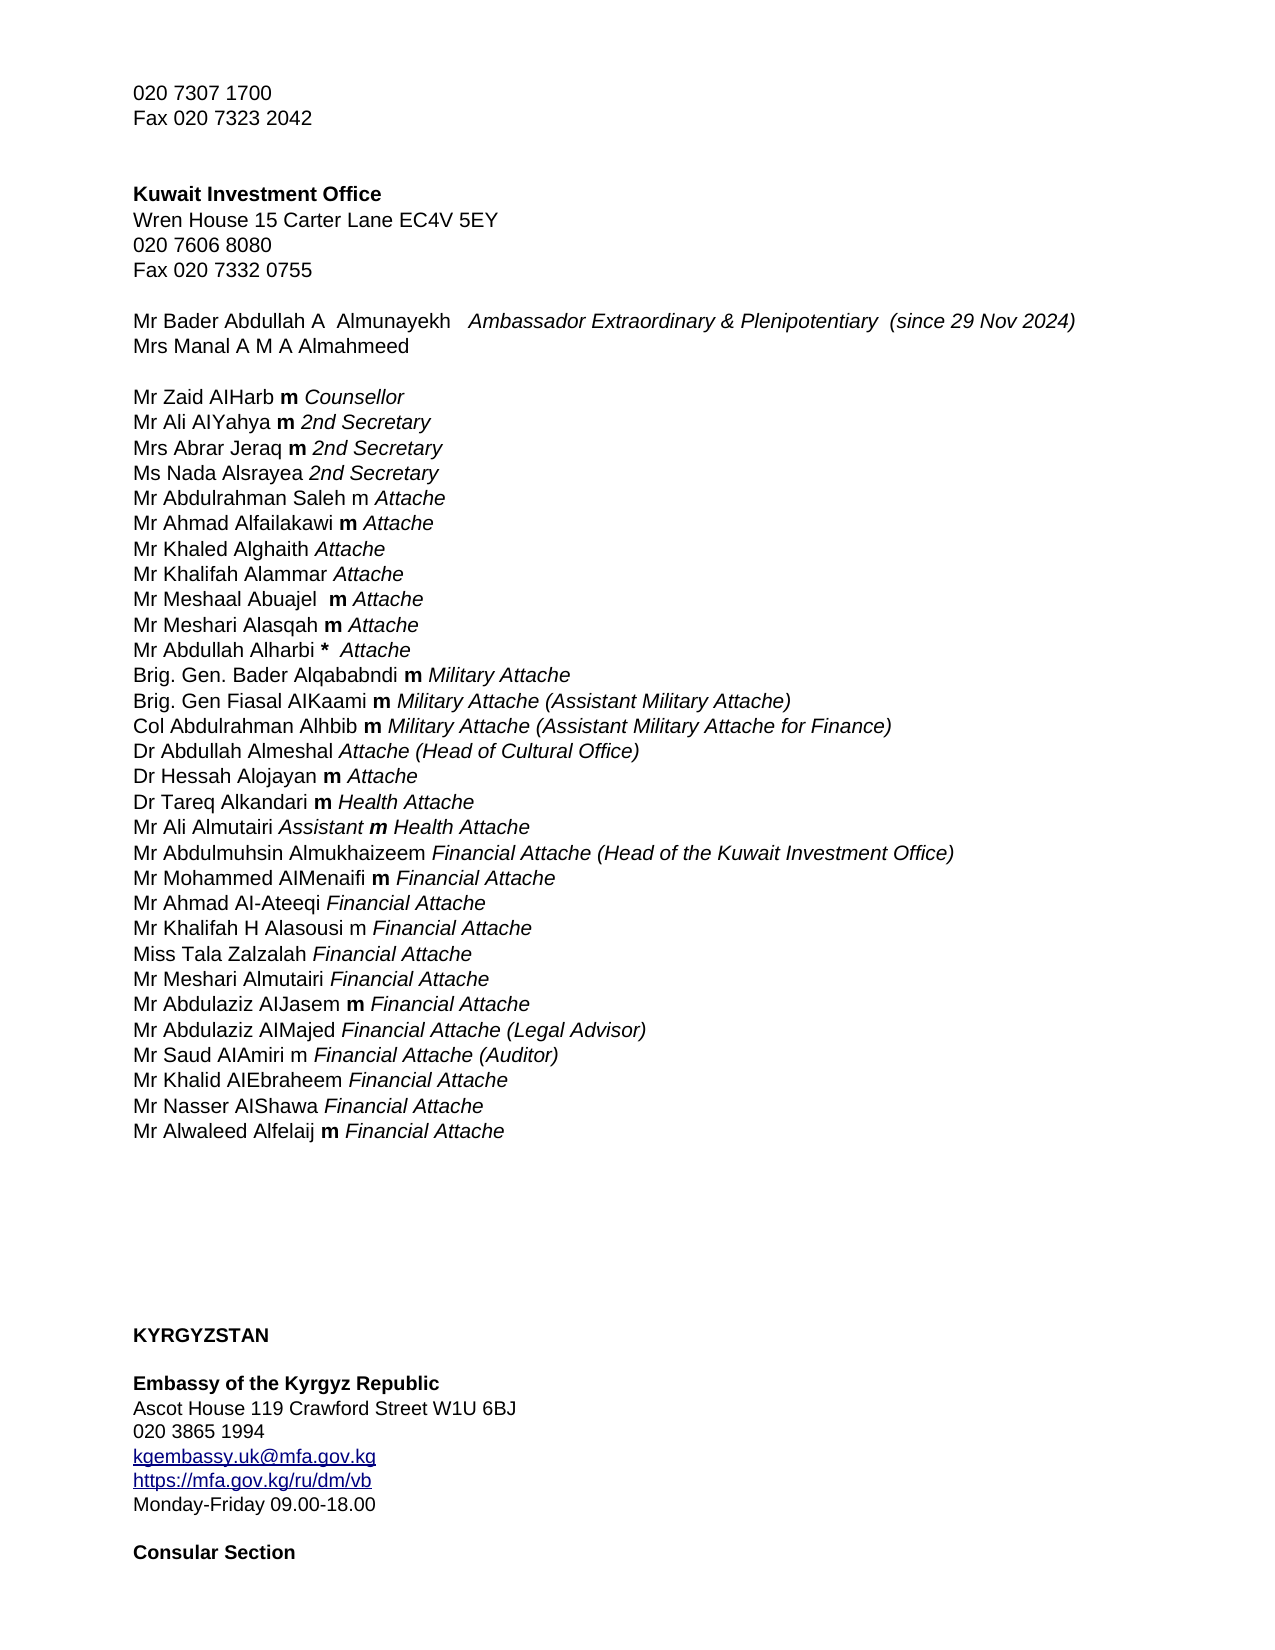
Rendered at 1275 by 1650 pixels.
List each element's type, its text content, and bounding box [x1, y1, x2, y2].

text Dr Hessah Alojayan m Attache [133, 764, 1181, 788]
text Dr Abdullah Almeshal Attache (Head of Cultural Office) [133, 739, 1181, 763]
text Mr Mohammed AIMenaifi m Financial Attache [133, 866, 1181, 889]
text Mr Khalifah Alammar Attache [133, 562, 1181, 586]
text Mr Alwaleed Alfelaij m Financial Attache [133, 1119, 1181, 1143]
text 020 3865 1994 [133, 1420, 1181, 1443]
text kgembassy.uk@mfa.gov.kg [133, 1444, 1181, 1467]
text Mr Ali Almutairi Assistant m Health Attache [133, 815, 1181, 839]
text Brig. Gen. Bader Alqababndi m Military Attache [133, 663, 1181, 687]
text Fax 020 7332 0755 [133, 258, 1181, 282]
text Mr Ahmad AI-Ateeqi Financial Attache [133, 891, 1181, 915]
text Mr Nasser AIShawa Financial Attache [133, 1093, 1181, 1117]
text Mr Abdullah Alharbi * Attache [133, 638, 1181, 662]
text Mr Abdulaziz AIMajed Financial Attache (Legal Advisor) [133, 1017, 1181, 1041]
text Ascot House 119 Crawford Street W1U 6BJ [133, 1396, 1181, 1419]
text Mr Bader Abdullah A Almunayekh Ambassador Extraordinary & Plenipotentiary (since 29 Nov 2024) [133, 309, 1181, 333]
text Monday-Friday 09.00-18.00 [133, 1493, 1181, 1515]
text Dr Tareq Alkandari m Health Attache [133, 790, 1181, 814]
text Embassy of the Kyrgyz Republic [133, 1372, 1181, 1395]
text Ms Nada Alsrayea 2nd Secretary [133, 461, 1181, 484]
text Wren House 15 Carter Lane EC4V 5EY [133, 207, 1181, 231]
text 020 7307 1700 [133, 81, 1181, 105]
text Col Abdulrahman Alhbib m Military Attache (Assistant Military Attache for Finance) [133, 714, 1181, 738]
text Mr Ahmad Alfailakawi m Attache [133, 511, 1181, 535]
text Mr Abdulaziz AIJasem m Financial Attache [133, 992, 1181, 1016]
text Mr Khalifah H Alasousi m Financial Attache [133, 916, 1181, 940]
text Mr Abdulrahman Saleh m Attache [133, 486, 1181, 510]
text Mr Saud AIAmiri m Financial Attache (Auditor) [133, 1043, 1181, 1067]
text Mr Zaid AIHarb m Counsellor [133, 385, 1181, 409]
text Consular Section [133, 1541, 1181, 1563]
text Mrs Manal A M A Almahmeed [133, 334, 1181, 358]
text Fax 020 7323 2042 [133, 106, 1181, 181]
text KYRGYZSTAN [133, 1324, 1181, 1347]
text Mr Meshaal Abuajel m Attache [133, 587, 1181, 611]
text Mr Khaled Alghaith Attache [133, 537, 1181, 561]
text Mr Khalid AIEbraheem Financial Attache [133, 1068, 1181, 1092]
text Mr Ali AIYahya m 2nd Secretary [133, 410, 1181, 434]
text Mrs Abrar Jeraq m 2nd Secretary [133, 435, 1181, 459]
text Mr Meshari Alasqah m Attache [133, 612, 1181, 636]
text Mr Abdulmuhsin Almukhaizeem Financial Attache (Head of the Kuwait Investment Office) [133, 840, 1181, 864]
text 020 7606 8080 [133, 233, 1181, 257]
text Kuwait Investment Office [133, 182, 1181, 206]
text Miss Tala Zalzalah Financial Attache [133, 942, 1181, 966]
text Mr Meshari Almutairi Financial Attache [133, 967, 1181, 991]
text Brig. Gen Fiasal AIKaami m Military Attache (Assistant Military Attache) [133, 688, 1181, 712]
text https://mfa.gov.kg/ru/dm/vb [133, 1468, 1181, 1491]
